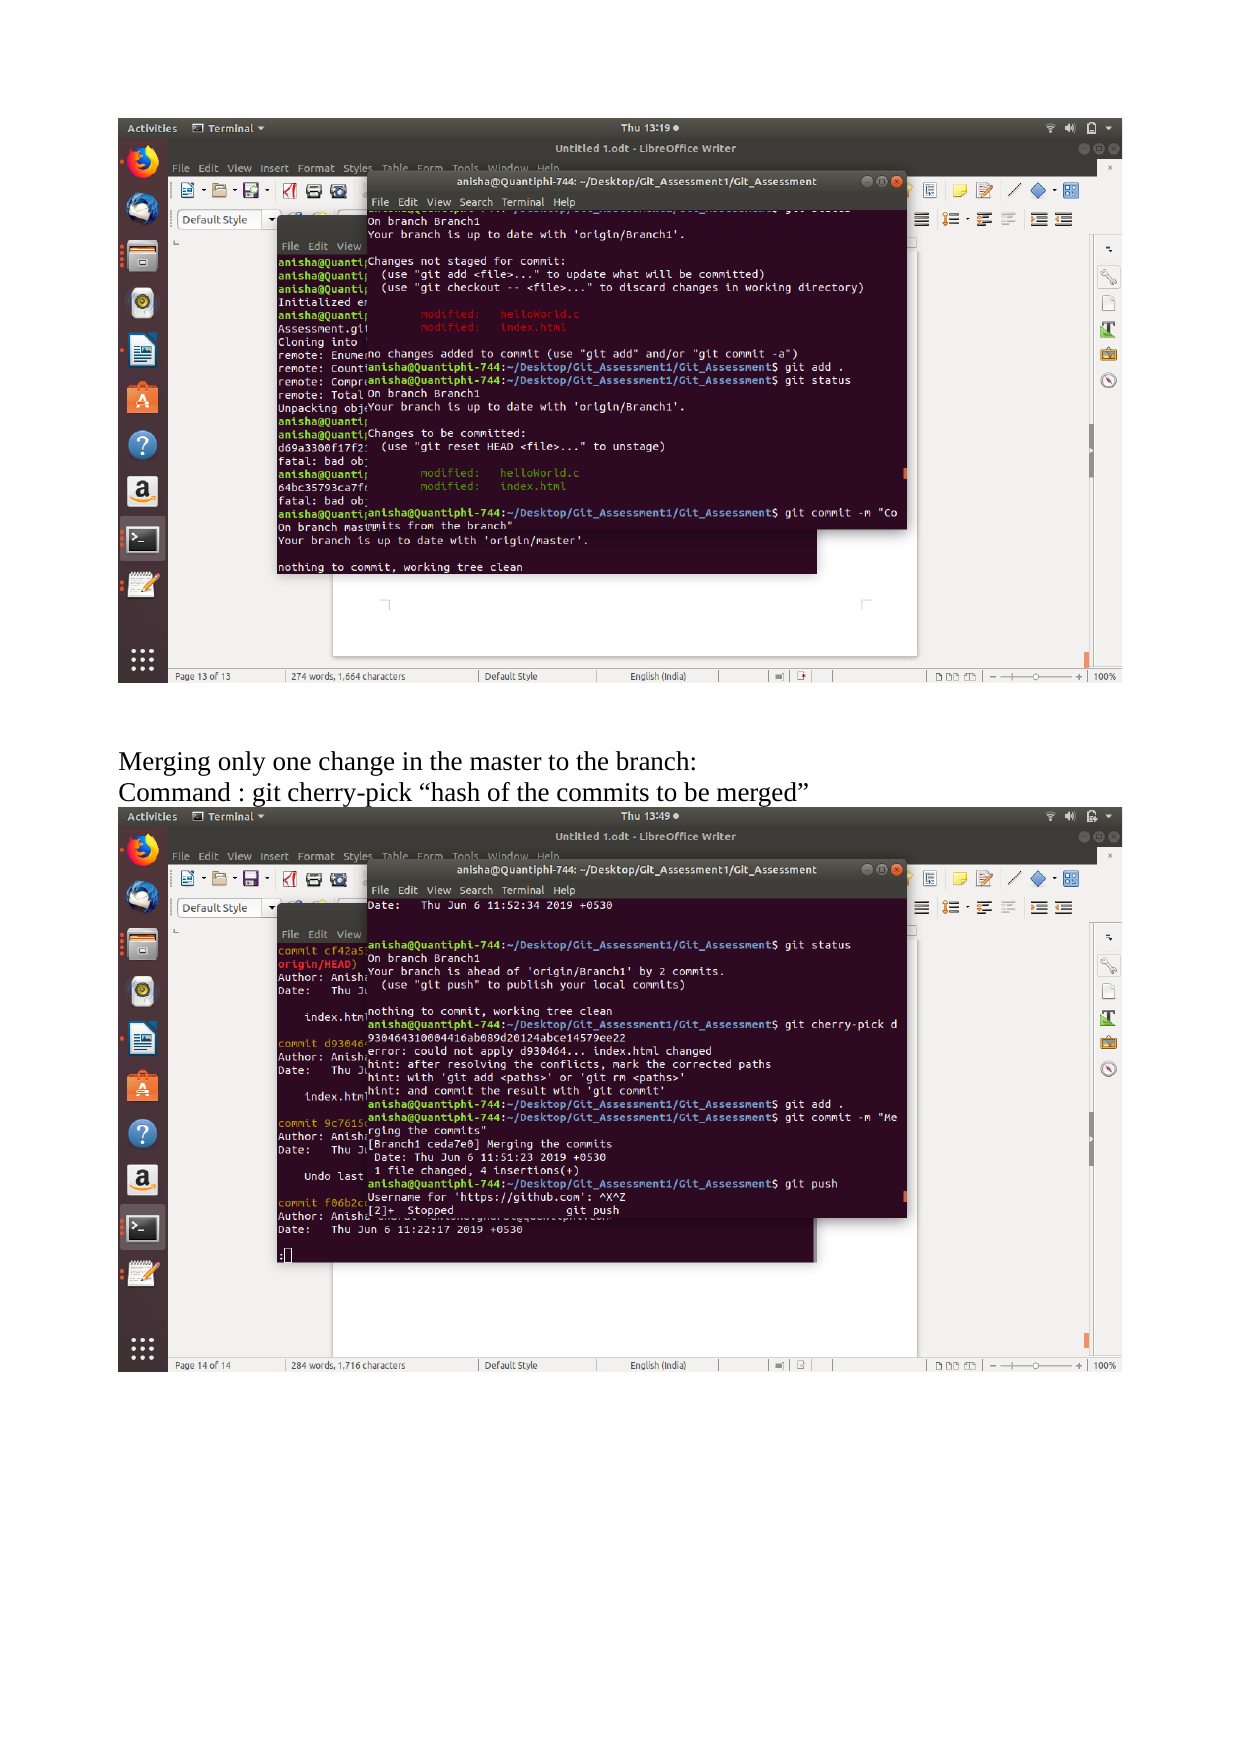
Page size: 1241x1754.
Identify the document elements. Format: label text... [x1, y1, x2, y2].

text Command : git cherry-pick “hash of the commits to be merged” [118, 776, 1122, 807]
picture [118, 118, 1123, 683]
picture [118, 807, 1123, 1372]
text Merging only one change in the master to the branch: [118, 745, 1122, 776]
